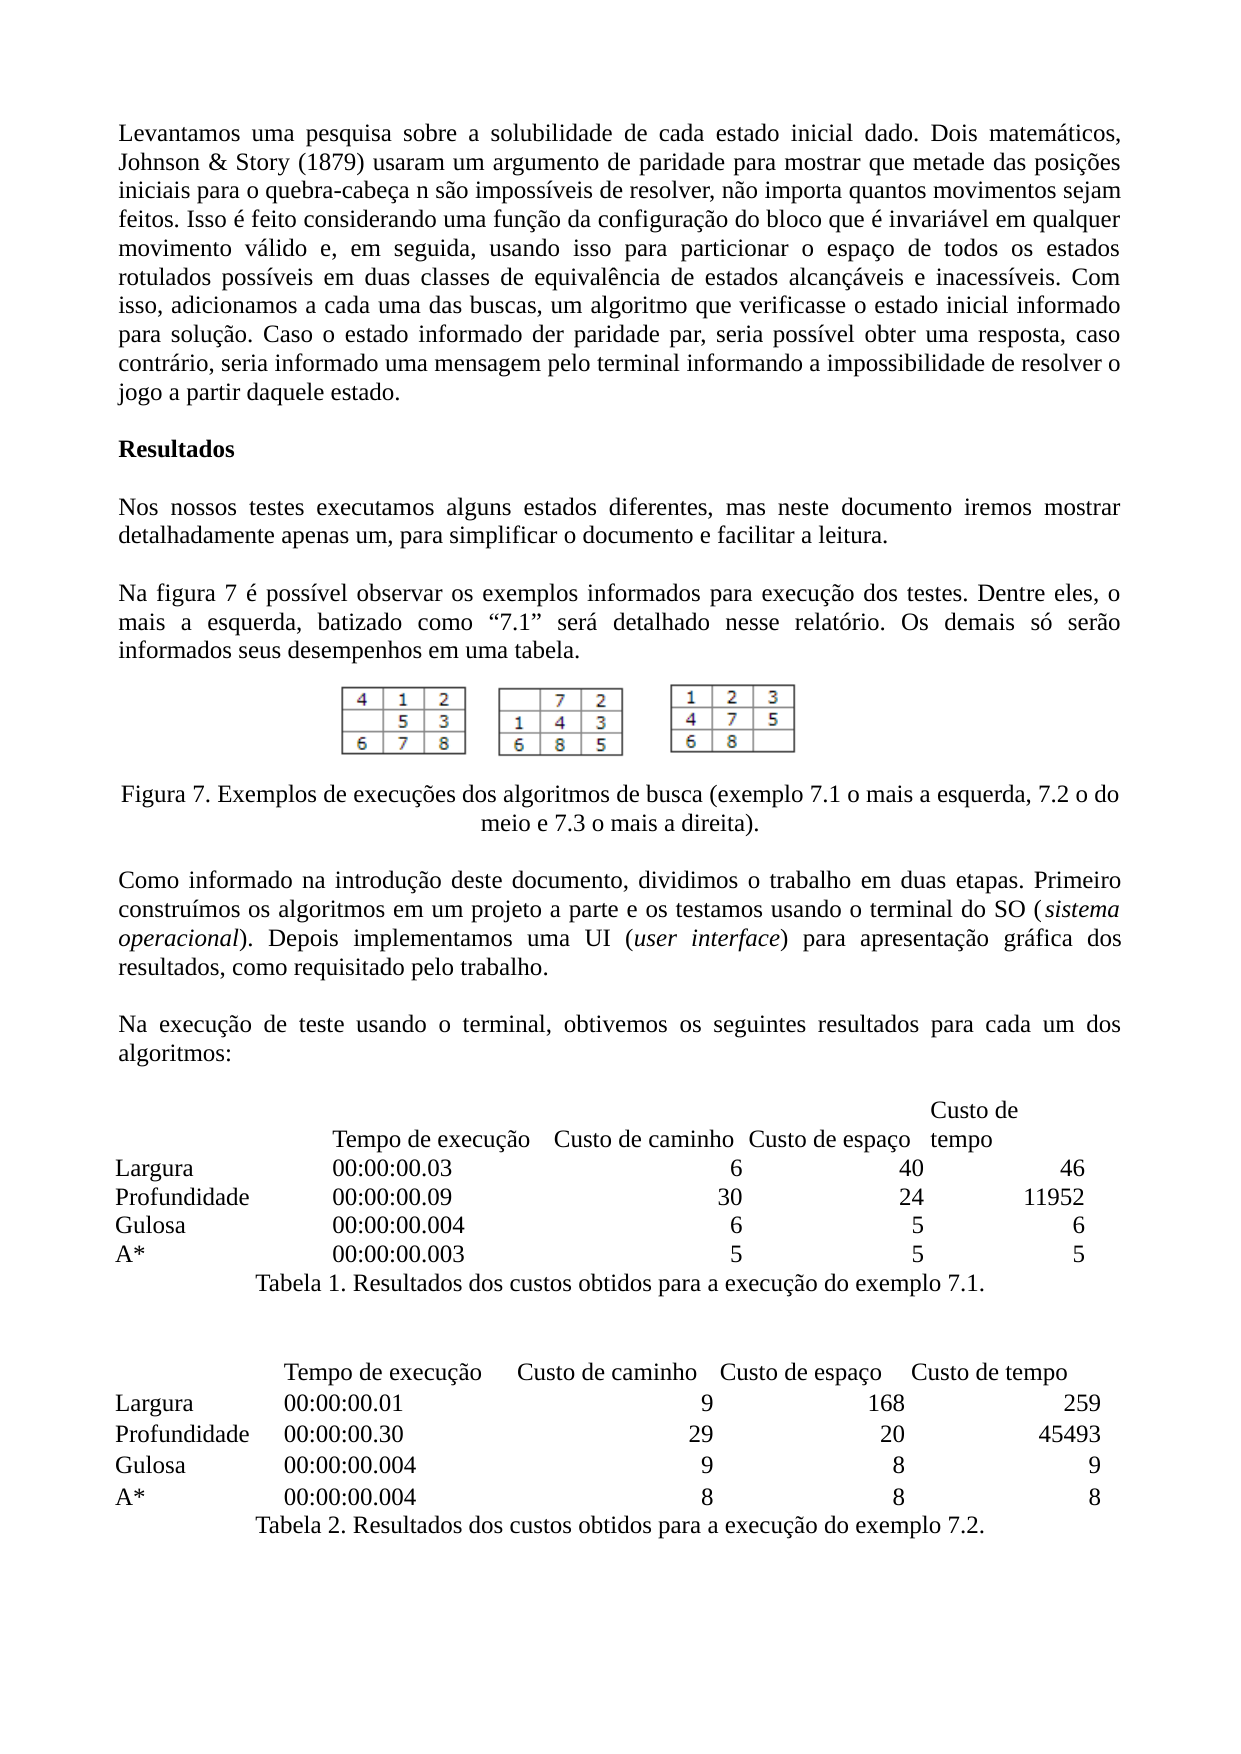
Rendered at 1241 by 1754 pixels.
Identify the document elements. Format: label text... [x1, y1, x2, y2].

table_cell 40 [745, 1153, 927, 1182]
table_cell 9 [514, 1386, 716, 1417]
table_cell 00:00:00.03 [329, 1153, 551, 1182]
picture [337, 684, 471, 761]
text Como informado na introdução deste documento, dividimos o trabalho em duas etapas. Primeiro construímos os algoritmos em um projeto a parte e os testamos usando o terminal do SO (sistema operacional). Depois implementamos uma UI (user interface) para apresentação gráfica dos resultados, como requisitado pelo trabalho. [118, 866, 1122, 981]
text Resultados [118, 434, 1122, 463]
table_cell 46 [927, 1153, 1088, 1182]
table_cell 8 [908, 1479, 1104, 1511]
text Figura 7. Exemplos de execuções dos algoritmos de busca (exemplo 7.1 o mais a esquerda, 7.2 o do meio e 7.3 o mais a direita). [118, 779, 1122, 837]
table_cell 30 [551, 1182, 745, 1211]
table_cell 00:00:00.004 [329, 1211, 551, 1239]
table_header Tempo de execução [329, 1096, 551, 1153]
text Na figura 7 é possível observar os exemplos informados para execução dos testes. Dentre eles, o mais a esquerda, batizado como “7.1” será detalhado nesse relatório. Os demais só serão informados seus desempenhos em uma tabela. [118, 578, 1122, 664]
table_cell 00:00:00.004 [281, 1479, 514, 1511]
table_cell 9 [908, 1448, 1104, 1479]
table_cell 00:00:00.30 [281, 1417, 514, 1448]
table_cell 29 [514, 1417, 716, 1448]
table_cell 5 [551, 1239, 745, 1268]
text Levantamos uma pesquisa sobre a solubilidade de cada estado inicial dado. Dois matemáticos, Johnson & Story (1879) usaram um argumento de paridade para mostrar que metade das posições iniciais para o quebra-cabeça n são impossíveis de resolver, não importa quantos movimentos sejam feitos. Isso é feito considerando uma função da configuração do bloco que é invariável em qualquer movimento válido e, em seguida, usando isso para particionar o espaço de todos os estados rotulados possíveis em duas classes de equivalência de estados alcançáveis e inacessíveis. Com isso, adicionamos a cada uma das buscas, um algoritmo que verificasse o estado inicial informado para solução. Caso o estado informado der paridade par, seria possível obter uma resposta, caso contrário, seria informado uma mensagem pelo terminal informando a impossibilidade de resolver o jogo a partir daquele estado. [118, 118, 1122, 406]
table_header Custo de espaço [745, 1096, 927, 1153]
table_cell Gulosa [112, 1211, 329, 1239]
table_header Custo de espaço [716, 1354, 908, 1386]
text Tabela 1. Resultados dos custos obtidos para a execução do exemplo 7.1. [118, 1268, 1122, 1297]
table_cell 00:00:00.09 [329, 1182, 551, 1211]
table_cell 45493 [908, 1417, 1104, 1448]
text Tabela 2. Resultados dos custos obtidos para a execução do exemplo 7.2. [118, 1511, 1122, 1539]
table_cell 8 [716, 1479, 908, 1511]
text Nos nossos testes executamos alguns estados diferentes, mas neste documento iremos mostrar detalhadamente apenas um, para simplificar o documento e facilitar a leitura. [118, 492, 1122, 549]
table_cell 8 [514, 1479, 716, 1511]
table_cell Largura [112, 1386, 281, 1417]
table_header [112, 1354, 281, 1386]
table_cell 11952 [927, 1182, 1088, 1211]
picture [666, 681, 800, 756]
table_cell 5 [745, 1239, 927, 1268]
text Na execução de teste usando o terminal, obtivemos os seguintes resultados para cada um dos algoritmos: [118, 1009, 1122, 1067]
table_cell Profundidade [112, 1417, 281, 1448]
table_cell 8 [716, 1448, 908, 1479]
table_header Custo de tempo [908, 1354, 1104, 1386]
table_header Custo de caminho [551, 1096, 745, 1153]
table_header [112, 1096, 329, 1153]
table_cell 259 [908, 1386, 1104, 1417]
table_cell 6 [551, 1211, 745, 1239]
table_cell 24 [745, 1182, 927, 1211]
table_cell Largura [112, 1153, 329, 1182]
table_cell Gulosa [112, 1448, 281, 1479]
table_cell 9 [514, 1448, 716, 1479]
table_cell 5 [927, 1239, 1088, 1268]
table_cell 20 [716, 1417, 908, 1448]
table_header Custo de caminho [514, 1354, 716, 1386]
table_cell 00:00:00.004 [281, 1448, 514, 1479]
table_header Tempo de execução [281, 1354, 514, 1386]
table_cell 6 [927, 1211, 1088, 1239]
table_cell Profundidade [112, 1182, 329, 1211]
table_cell A* [112, 1239, 329, 1268]
table_cell 6 [551, 1153, 745, 1182]
table_cell 00:00:00.01 [281, 1386, 514, 1417]
table_cell 5 [745, 1211, 927, 1239]
table_cell A* [112, 1479, 281, 1511]
table_cell 00:00:00.003 [329, 1239, 551, 1268]
picture [494, 682, 628, 764]
table_cell 168 [716, 1386, 908, 1417]
table_header Custo de tempo [927, 1096, 1088, 1153]
